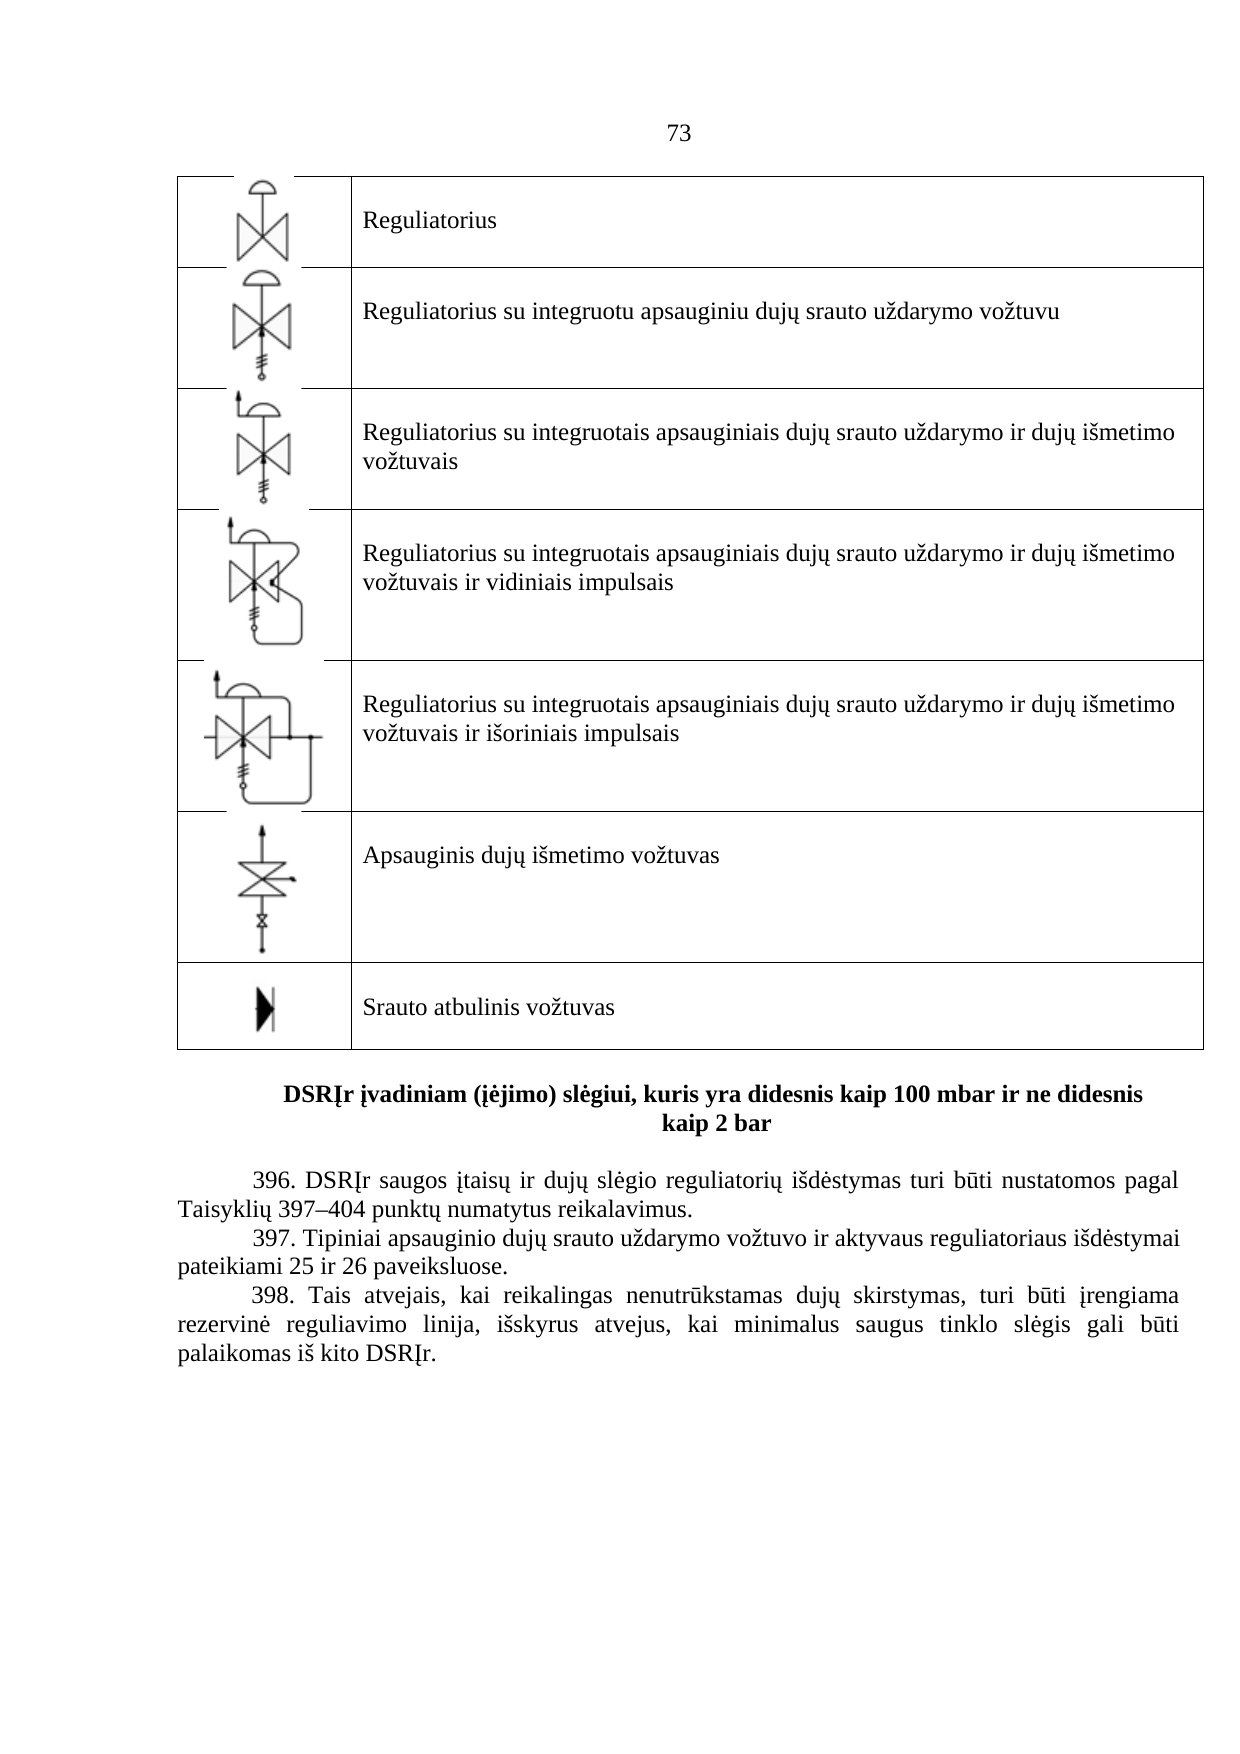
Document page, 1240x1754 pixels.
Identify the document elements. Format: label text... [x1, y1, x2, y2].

table_cell [302, 389, 351, 509]
table_cell Reguliatorius su integruotais apsauginiais dujų srauto uždarymo ir dujų išmetimo vožtuvais ir išoriniais impulsais [352, 661, 1203, 811]
table_cell Reguliatorius [352, 177, 1203, 267]
table_cell Reguliatorius su integruotais apsauginiais dujų srauto uždarymo ir dujų išmetimo vožtuvais [352, 389, 1203, 509]
text 398. Tais atvejais, kai reikalingas nenutrūkstamas dujų skirstymas, turi būti įrengiama rezervinė reguliavimo linija, išskyrus atvejus, kai minimalus saugus tinklo slėgis gali būti palaikomas iš kito DSRĮr. [177, 1280, 1181, 1366]
text 396. DSRĮr saugos įtaisų ir dujų slėgio reguliatorių išdėstymas turi būti nustatomos pagal Taisyklių 397–404 punktų numatytus reikalavimus. [177, 1165, 1181, 1223]
table_cell Reguliatorius su integruotu apsauginiu dujų srauto uždarymo vožtuvu [352, 268, 1203, 388]
table_cell Reguliatorius su integruotais apsauginiais dujų srauto uždarymo ir dujų išmetimo vožtuvais ir vidiniais impulsais [352, 510, 1203, 660]
table_cell [324, 661, 351, 811]
table_cell [309, 510, 351, 660]
table_cell [178, 268, 226, 388]
table_cell [178, 812, 226, 962]
table_cell Srauto atbulinis vožtuvas [352, 963, 1203, 1049]
table_cell [294, 177, 351, 267]
text DSRĮr įvadiniam (įėjimo) slėgiui, kuris yra didesnis kaip 100 mbar ir ne didesnis [177, 1079, 1181, 1108]
text kaip 2 bar [177, 1108, 1181, 1136]
table_cell [178, 963, 351, 1049]
table_cell [178, 661, 204, 811]
table_cell [178, 389, 226, 509]
text 397. Tipiniai apsauginio dujų srauto uždarymo vožtuvo ir aktyvaus reguliatoriaus išdėstymai pateikiami 25 ir 26 paveiksluose. [177, 1223, 1181, 1280]
table_cell [302, 268, 351, 388]
table_cell [178, 177, 234, 267]
table_cell [178, 510, 219, 660]
table_cell Apsauginis dujų išmetimo vožtuvas [352, 812, 1203, 962]
table_cell [302, 812, 351, 962]
